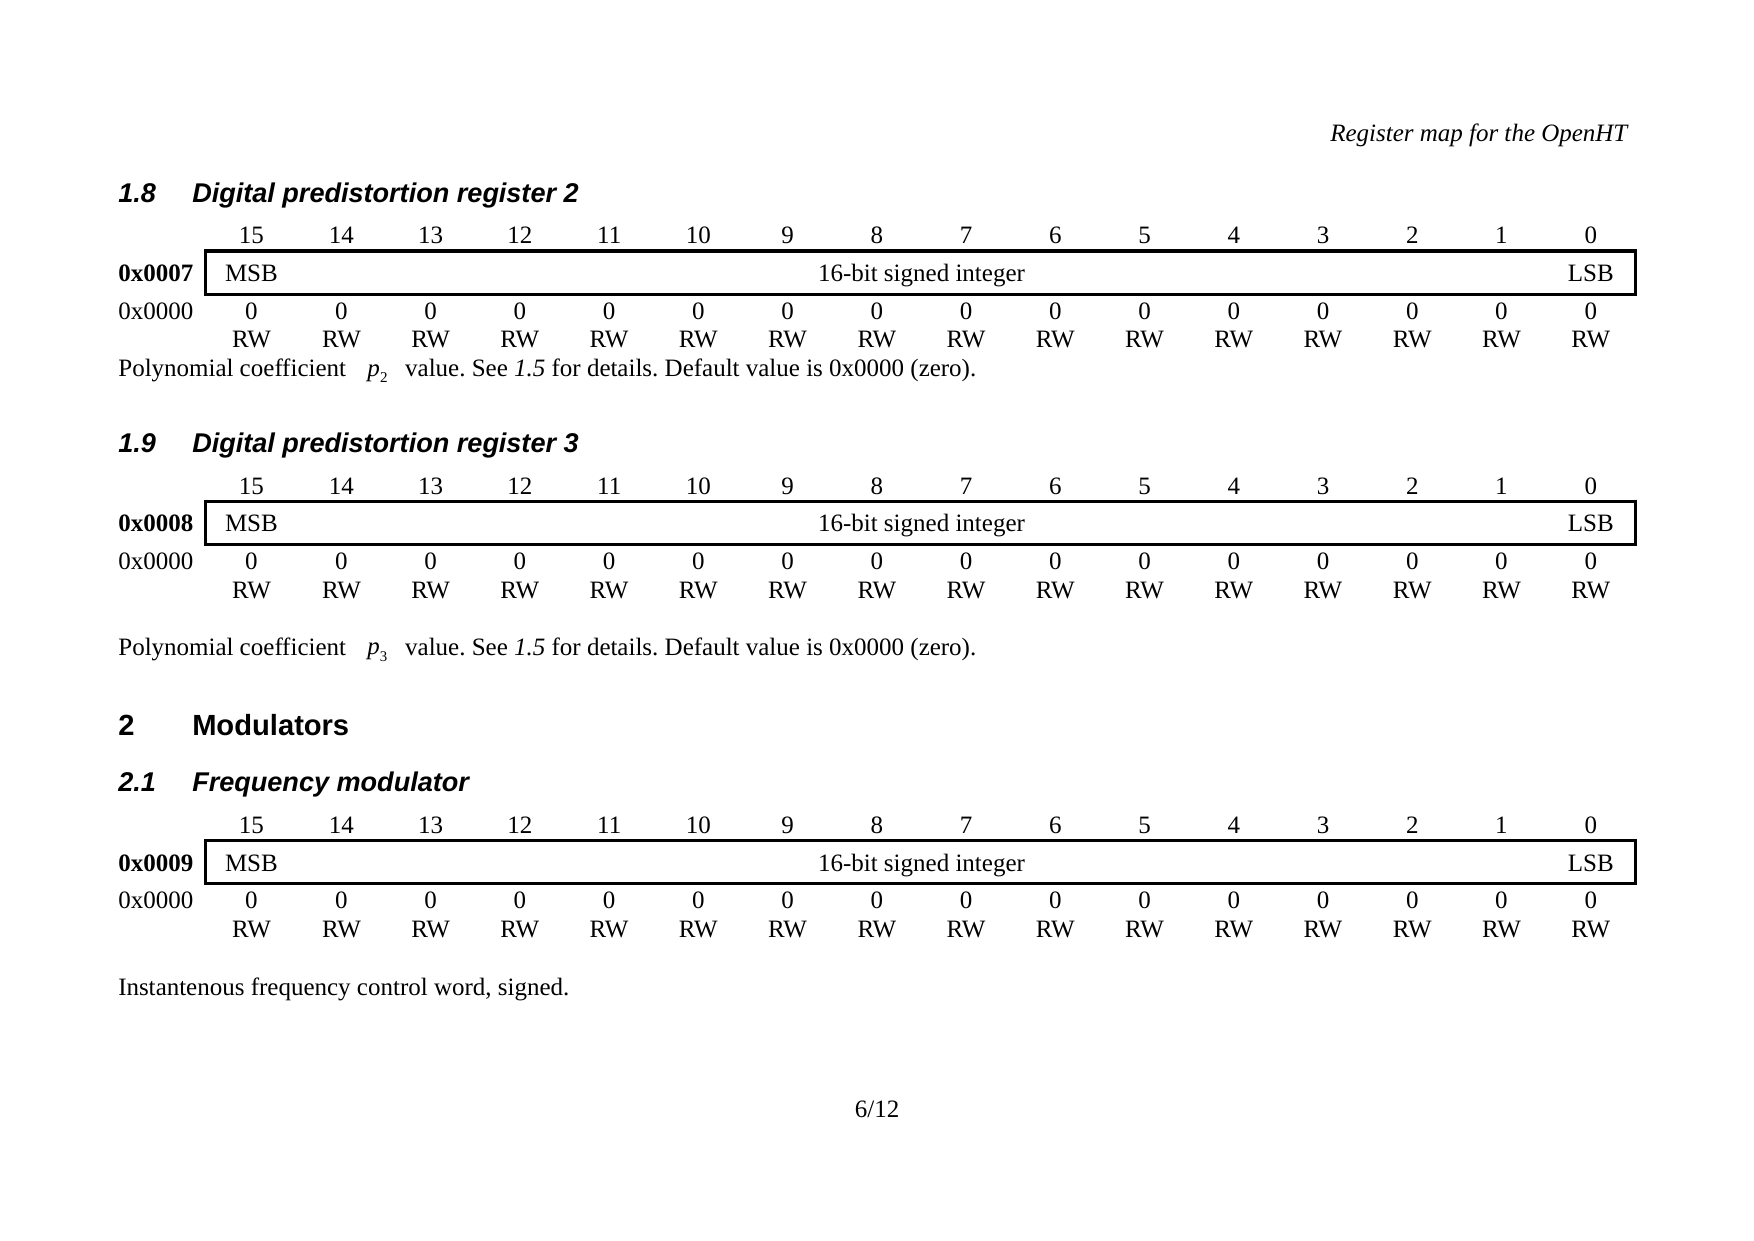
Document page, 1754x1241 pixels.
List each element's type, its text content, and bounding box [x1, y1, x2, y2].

subtitle Digital predistortion register 3 [118, 427, 1635, 458]
table_cell 0 [475, 546, 564, 575]
table_cell 0 [1100, 296, 1189, 324]
table_header 14 [297, 471, 386, 499]
table_cell 0 [206, 296, 297, 324]
table_cell RW [1189, 914, 1278, 943]
table_header 3 [1278, 471, 1367, 499]
table_cell 0x0009 [118, 839, 204, 882]
table_header 12 [475, 810, 564, 839]
table_header 13 [386, 221, 475, 249]
table_cell 16-bit signed integer [297, 842, 1546, 882]
table_cell LSB [1546, 842, 1634, 882]
table_header 10 [654, 471, 743, 499]
table_cell RW [1368, 575, 1457, 603]
table_cell RW [297, 575, 386, 603]
table_cell 0 [475, 885, 564, 914]
table_cell [118, 325, 206, 353]
table_header 13 [386, 471, 475, 499]
table_cell 0 [1100, 885, 1189, 914]
table_header 2 [1368, 221, 1457, 249]
table_cell 0 [832, 885, 921, 914]
table_cell RW [1189, 325, 1278, 353]
table_cell RW [1546, 325, 1635, 353]
table_cell 0 [386, 296, 475, 324]
table_header 10 [654, 810, 743, 839]
table_header 12 [475, 221, 564, 249]
table_cell RW [1100, 914, 1189, 943]
table_cell 0 [1457, 546, 1546, 575]
table_cell 0 [206, 546, 297, 575]
text Instantenous frequency control word, signed. [118, 972, 1635, 1000]
table_cell 0 [564, 885, 653, 914]
subtitle Digital predistortion register 2 [118, 177, 1635, 208]
table_header 3 [1278, 221, 1367, 249]
table_header 1 [1457, 221, 1546, 249]
table_cell RW [832, 914, 921, 943]
table_header [118, 221, 206, 249]
table_cell 0 [1546, 296, 1635, 324]
table_header 11 [564, 810, 653, 839]
table_header 3 [1278, 810, 1367, 839]
table_header 0 [1546, 221, 1635, 249]
table_cell 0 [832, 296, 921, 324]
table_cell 0 [921, 885, 1010, 914]
table_header 4 [1189, 221, 1278, 249]
table_cell 0 [386, 885, 475, 914]
table_header 5 [1100, 810, 1189, 839]
table_cell 0x0000 [118, 543, 206, 575]
table_cell 0x0000 [118, 882, 206, 914]
table_cell RW [1457, 914, 1546, 943]
table_cell RW [386, 325, 475, 353]
table_header 11 [564, 471, 653, 499]
table_cell 0 [1368, 546, 1457, 575]
table_cell RW [206, 325, 297, 353]
table_cell RW [475, 575, 564, 603]
table_header [118, 810, 206, 839]
table_cell 0 [1010, 296, 1100, 324]
table_cell 0 [654, 546, 743, 575]
table_header 7 [921, 810, 1010, 839]
table_cell 0 [1189, 296, 1278, 324]
table_cell RW [1368, 325, 1457, 353]
table_header 4 [1189, 471, 1278, 499]
table_header 2 [1368, 471, 1457, 499]
table_cell 0 [1368, 885, 1457, 914]
table_header 5 [1100, 471, 1189, 499]
table_cell 0 [1100, 546, 1189, 575]
table_cell 0 [1278, 885, 1367, 914]
table_cell RW [743, 575, 832, 603]
table_cell RW [297, 325, 386, 353]
table_cell 0 [1189, 885, 1278, 914]
table_header 8 [832, 471, 921, 499]
table_cell RW [1100, 325, 1189, 353]
table_header 10 [654, 221, 743, 249]
table_cell RW [1546, 575, 1635, 603]
table_cell 0 [297, 885, 386, 914]
table_cell 0 [743, 885, 832, 914]
table_cell 0 [743, 546, 832, 575]
table_cell 0 [832, 546, 921, 575]
table_header 13 [386, 810, 475, 839]
table_cell 0 [1368, 296, 1457, 324]
table_cell RW [1278, 575, 1367, 603]
table_cell RW [564, 325, 653, 353]
table_cell RW [921, 575, 1010, 603]
table_header 6 [1010, 221, 1100, 249]
table_header 11 [564, 221, 653, 249]
table_header 12 [475, 471, 564, 499]
table_cell 0x0000 [118, 293, 206, 324]
table_cell RW [1189, 575, 1278, 603]
table_cell 0 [1010, 885, 1100, 914]
table_cell RW [832, 575, 921, 603]
table_header 8 [832, 810, 921, 839]
table_cell RW [654, 575, 743, 603]
table_cell 0 [654, 885, 743, 914]
table_cell [118, 914, 206, 943]
table_cell 0 [564, 296, 653, 324]
table_header 2 [1368, 810, 1457, 839]
table_cell RW [206, 575, 297, 603]
table_header 6 [1010, 810, 1100, 839]
table_cell [118, 575, 206, 603]
table_cell 0 [1010, 546, 1100, 575]
table_cell RW [1100, 575, 1189, 603]
table_header 9 [743, 471, 832, 499]
table_cell MSB [207, 503, 297, 543]
table_cell 0 [1278, 546, 1367, 575]
table_header 9 [743, 221, 832, 249]
table_cell 0 [1457, 885, 1546, 914]
table_cell RW [1010, 325, 1100, 353]
table_cell 0 [1546, 885, 1635, 914]
table_cell RW [832, 325, 921, 353]
table_header 7 [921, 471, 1010, 499]
table_header 1 [1457, 810, 1546, 839]
table_cell 0x0008 [118, 500, 204, 543]
table_cell 16-bit signed integer [297, 503, 1546, 543]
table_cell RW [1457, 575, 1546, 603]
table_cell 0 [297, 296, 386, 324]
table_cell RW [564, 575, 653, 603]
table_header 8 [832, 221, 921, 249]
table_cell RW [1010, 575, 1100, 603]
table_cell RW [297, 914, 386, 943]
table_cell RW [386, 914, 475, 943]
table_cell RW [921, 914, 1010, 943]
table_cell RW [1457, 325, 1546, 353]
table_cell 16-bit signed integer [297, 253, 1546, 293]
table_cell RW [743, 914, 832, 943]
table_header 5 [1100, 221, 1189, 249]
table_cell 0 [1189, 546, 1278, 575]
table_cell 0 [297, 546, 386, 575]
table_header 4 [1189, 810, 1278, 839]
table_cell RW [1278, 325, 1367, 353]
table_header 15 [206, 471, 297, 499]
table_header 14 [297, 810, 386, 839]
table_cell RW [654, 914, 743, 943]
table_header 6 [1010, 471, 1100, 499]
table_cell MSB [207, 253, 297, 293]
table_cell RW [386, 575, 475, 603]
table_header 1 [1457, 471, 1546, 499]
table_cell 0 [564, 546, 653, 575]
table_header 0 [1546, 810, 1635, 839]
table_cell RW [654, 325, 743, 353]
subtitle Modulators [118, 708, 1635, 741]
table_cell 0 [206, 885, 297, 914]
table_cell 0 [1457, 296, 1546, 324]
table_header 15 [206, 810, 297, 839]
table_cell RW [921, 325, 1010, 353]
text Polynomial coefficientvalue. See 1.5 for details. Default value is 0x0000 (zero). [118, 353, 1635, 386]
table_cell 0x0007 [118, 249, 204, 293]
table_cell 0 [386, 546, 475, 575]
table_cell RW [1546, 914, 1635, 943]
table_cell RW [743, 325, 832, 353]
table_header 14 [297, 221, 386, 249]
table_cell 0 [654, 296, 743, 324]
table_cell RW [564, 914, 653, 943]
table_header 7 [921, 221, 1010, 249]
subtitle Frequency modulator [118, 766, 1635, 798]
table_cell MSB [207, 842, 297, 882]
table_cell RW [1368, 914, 1457, 943]
table_header 9 [743, 810, 832, 839]
table_cell LSB [1546, 503, 1634, 543]
table_cell 0 [743, 296, 832, 324]
table_cell RW [1278, 914, 1367, 943]
table_header [118, 471, 206, 499]
table_cell 0 [1278, 296, 1367, 324]
table_cell 0 [475, 296, 564, 324]
table_header 15 [206, 221, 297, 249]
table_cell RW [475, 914, 564, 943]
table_cell 0 [921, 296, 1010, 324]
table_cell LSB [1546, 253, 1634, 293]
table_cell RW [206, 914, 297, 943]
table_cell RW [475, 325, 564, 353]
text Polynomial coefficientvalue. See 1.5 for details. Default value is 0x0000 (zero). [118, 632, 1635, 664]
table_cell 0 [921, 546, 1010, 575]
table_header 0 [1546, 471, 1635, 499]
table_cell 0 [1546, 546, 1635, 575]
table_cell RW [1010, 914, 1100, 943]
